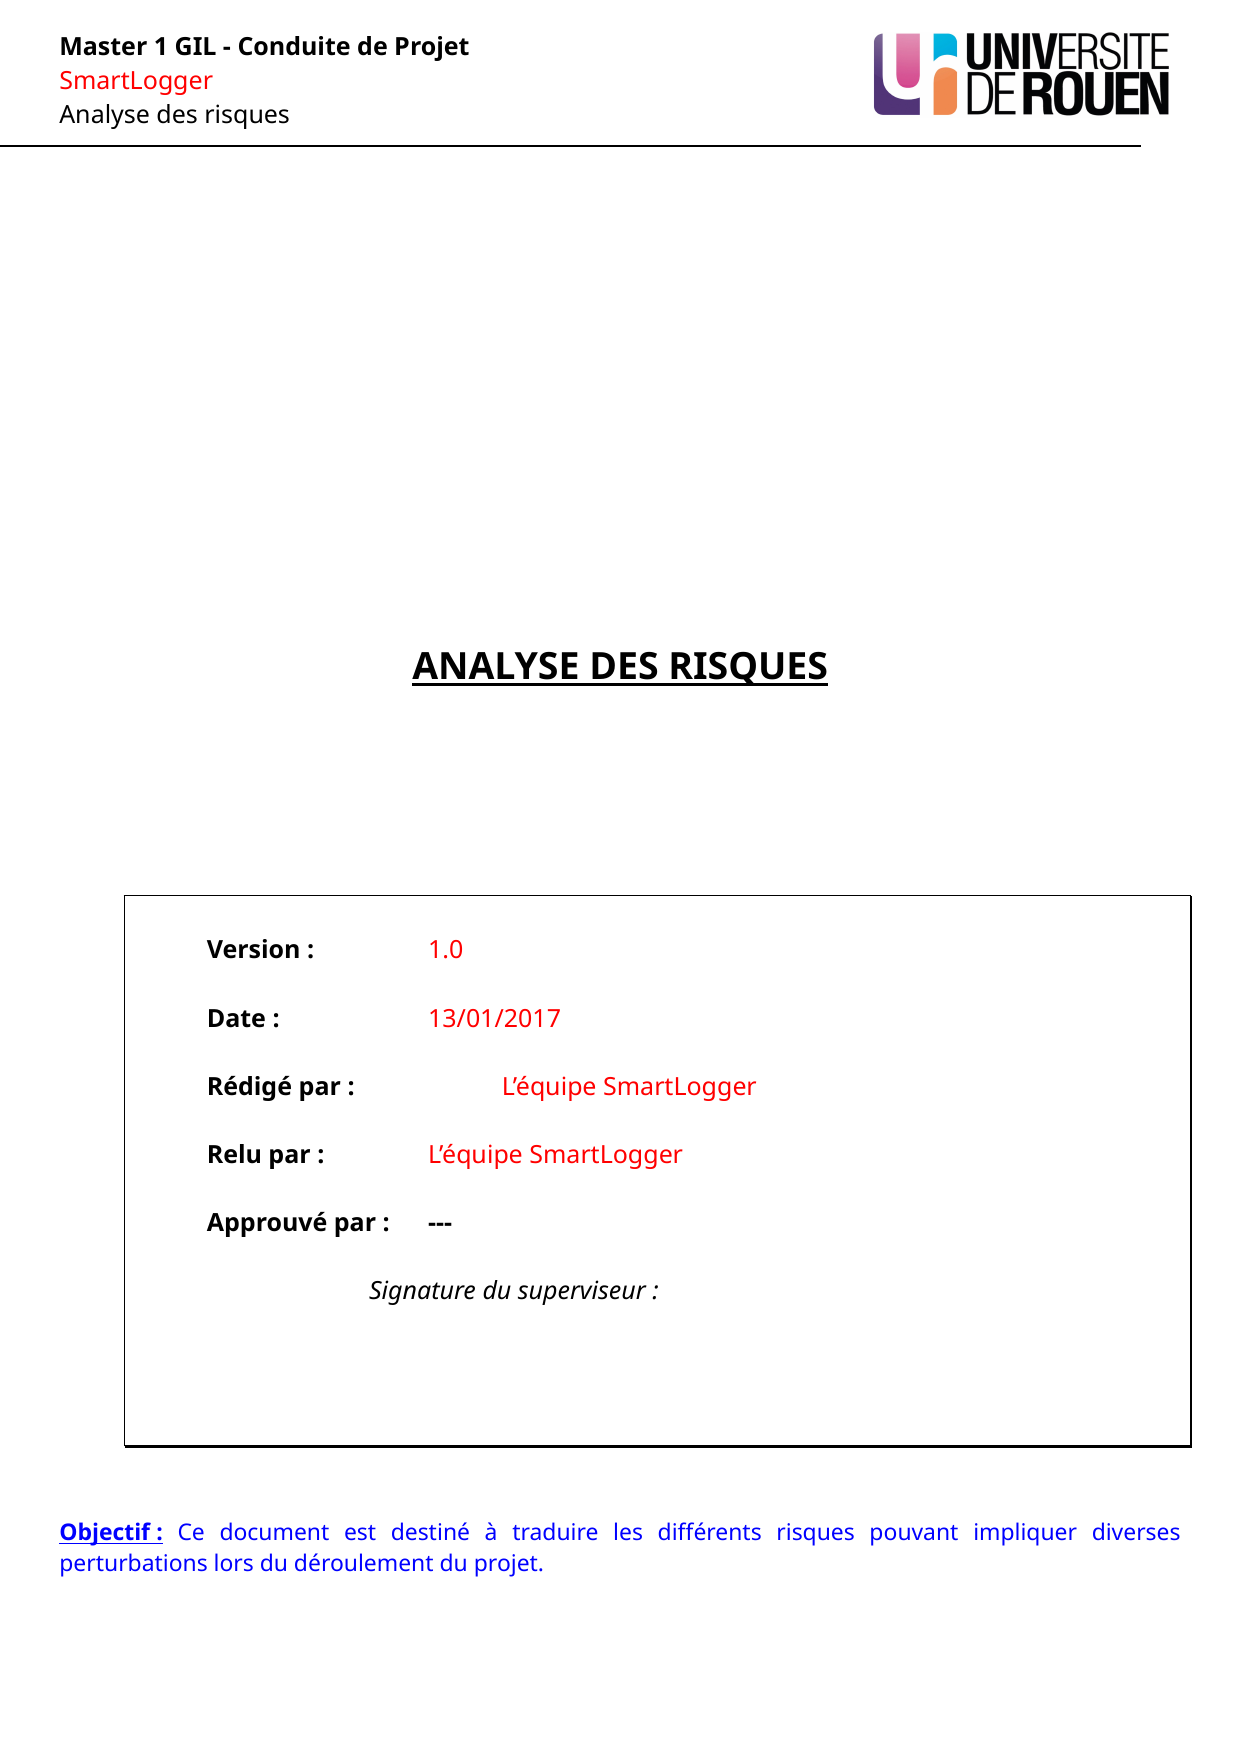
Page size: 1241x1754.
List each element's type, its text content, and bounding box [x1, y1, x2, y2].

text Version : 1.0 [125, 929, 1190, 966]
picture [872, 32, 1170, 118]
text Relu par : L’équipe SmartLogger [125, 1133, 1190, 1171]
text Rédigé par : L’équipe SmartLogger [125, 1065, 1190, 1102]
subtitle ANALYSE DES RISQUES [59, 639, 1181, 691]
text Approuvé par : --- [125, 1202, 1190, 1239]
text Signature du superviseur : [125, 1270, 1190, 1307]
text Date : 13/01/2017 [125, 997, 1190, 1034]
text Objectif : Ce document est destiné à traduire les différents risques pouvant impliquer diverses perturbations lors du déroulement du projet. [59, 1516, 1181, 1578]
